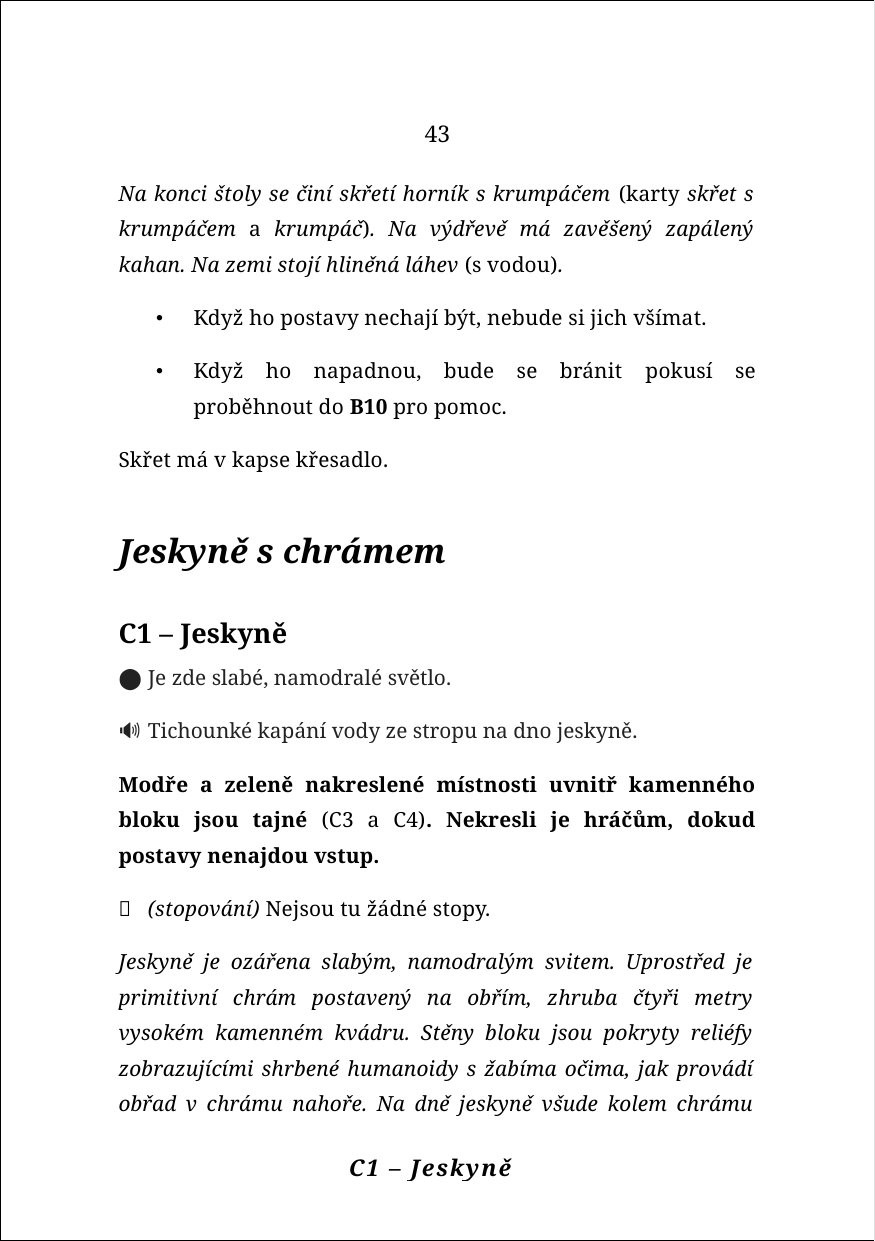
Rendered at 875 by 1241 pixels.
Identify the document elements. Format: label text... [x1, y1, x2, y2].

text Skřet má v kapse křesadlo. [118, 445, 756, 474]
list Když ho napadnou, bude se bránit pokusí se proběhnout do B10 pro pomoc. [156, 356, 756, 420]
text ⬤ Je zde slabé, namodralé světlo. [118, 663, 756, 692]
subtitle Jeskyně s chrámem [118, 528, 756, 573]
text 👣 (stopování) Nejsou tu žádné stopy. [118, 894, 756, 923]
list Když ho postavy nechají být, nebude si jich všímat. [156, 303, 756, 332]
text Jeskyně je ozářena slabým, namodralým svitem. Uprostřed je primitivní chrám postavený na obřím, zhruba čtyři metry vysokém kamenném kvádru. Stěny bloku jsou pokryty reliéfy zobrazujícími shrbené humanoidy s žabíma očima, jak provádí obřad v chrámu nahoře. Na dně jeskyně všude kolem chrámu [118, 947, 756, 1118]
subtitle C1 – Jeskyně [118, 615, 756, 652]
text Na konci štoly se činí skřetí horník s krumpáčem (karty skřet s krumpáčem a krumpáč). Na výdřevě má zavěšený zapálený kahan. Na zemi stojí hliněná láhev (s vodou). [118, 179, 756, 278]
text Modře a zeleně nakreslené místnosti uvnitř kamenného bloku jsou tajné (C3 a C4). Nekresli je hráčům, dokud postavy nenajdou vstup. [118, 770, 756, 869]
text 🔊 Tichounké kapání vody ze stropu na dno jeskyně. [118, 717, 756, 745]
